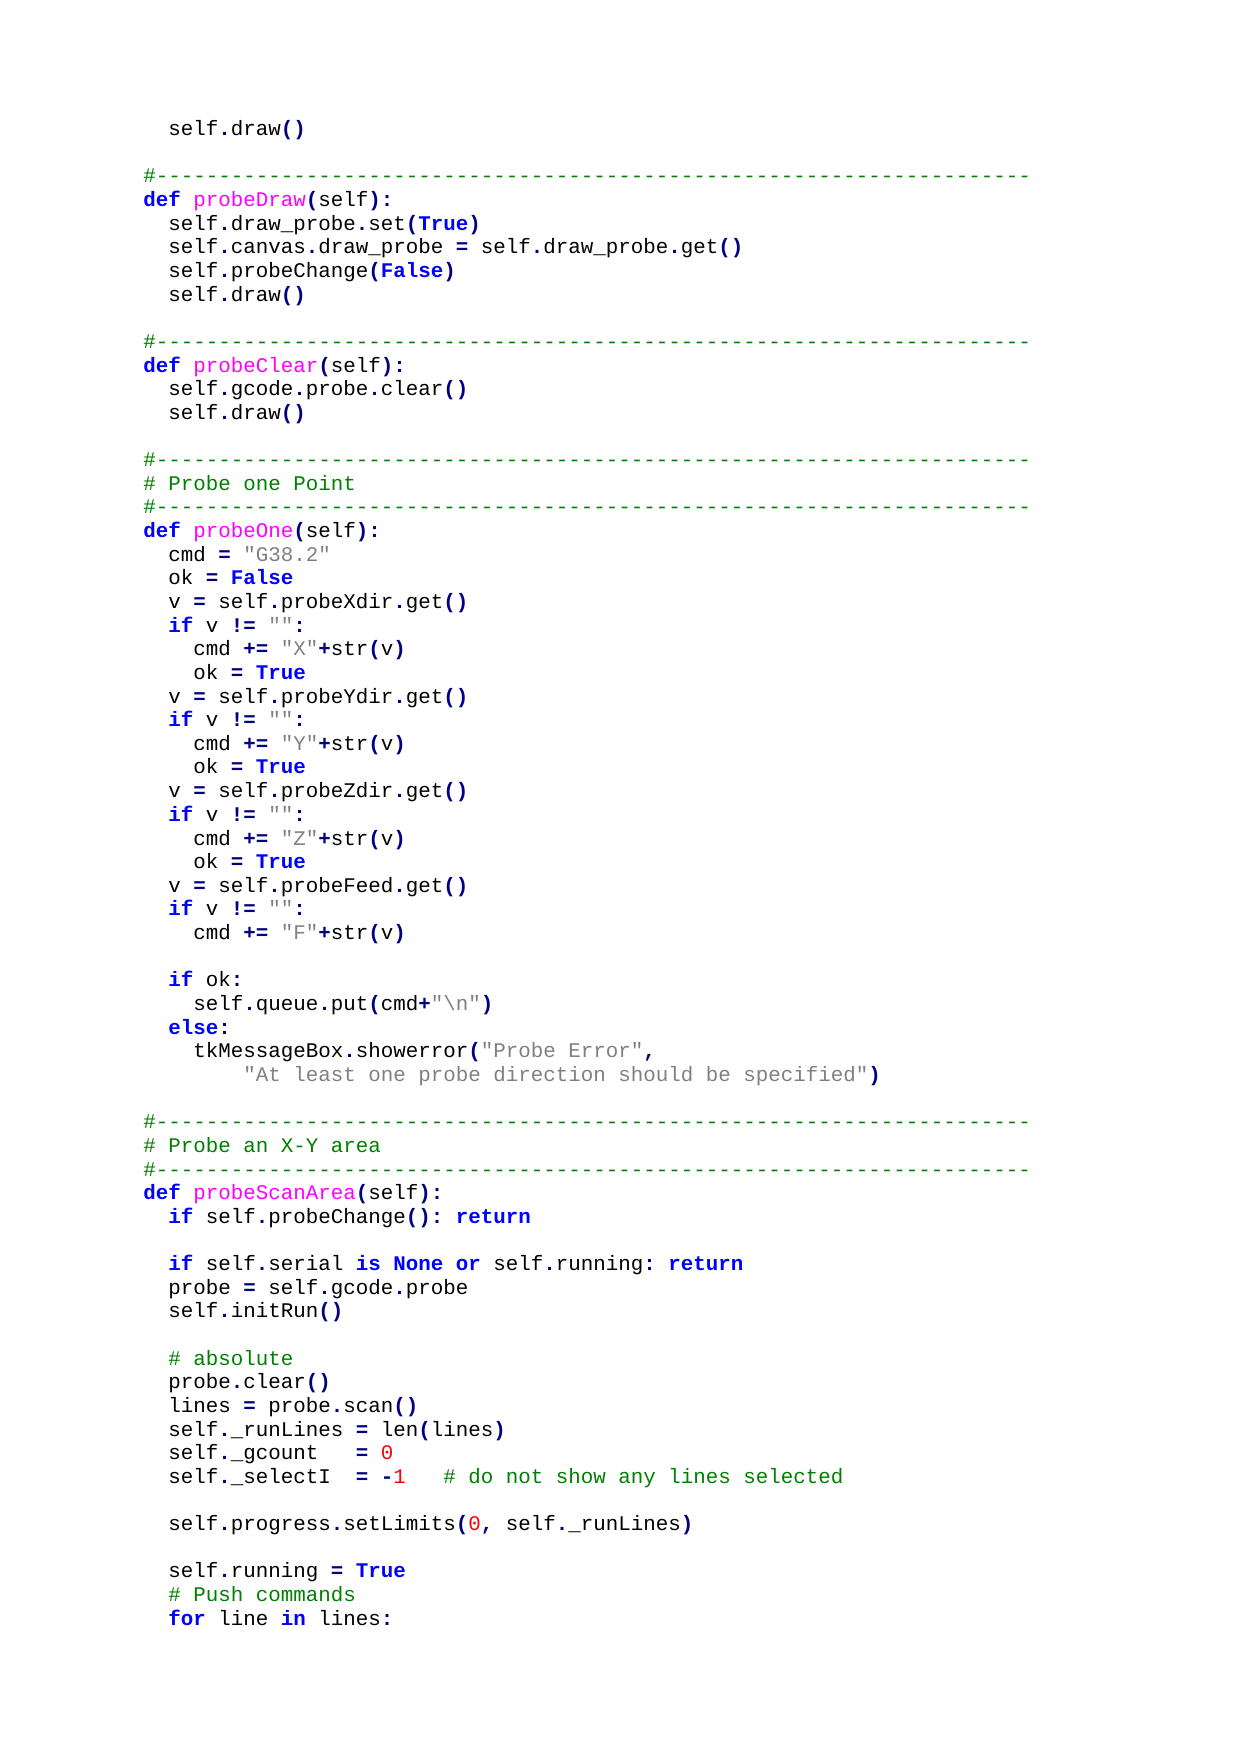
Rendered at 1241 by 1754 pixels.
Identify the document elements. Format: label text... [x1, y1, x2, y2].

text #---------------------------------------------------------------------- [118, 449, 1122, 473]
text if ok: [118, 969, 1122, 993]
text self._gcount = 0 [118, 1442, 1122, 1466]
text cmd = "G38.2" [118, 544, 1122, 567]
text cmd += "Y"+str(v) [118, 733, 1122, 757]
text cmd += "X"+str(v) [118, 638, 1122, 662]
text v = self.probeYdir.get() [118, 686, 1122, 709]
text if self.probeChange(): return [118, 1206, 1122, 1229]
text cmd += "Z"+str(v) [118, 827, 1122, 851]
text # Push commands [118, 1584, 1122, 1608]
text if v != "": [118, 898, 1122, 922]
text self.draw_probe.set(True) [118, 213, 1122, 236]
text self.draw() [118, 118, 1122, 142]
text self._selectI = -1 # do not show any lines selected [118, 1466, 1122, 1489]
text if self.serial is None or self.running: return [118, 1253, 1122, 1277]
text self.initRun() [118, 1300, 1122, 1324]
text self.canvas.draw_probe = self.draw_probe.get() [118, 236, 1122, 260]
text # Probe one Point [118, 473, 1122, 496]
text self.progress.setLimits(0, self._runLines) [118, 1513, 1122, 1537]
text # absolute [118, 1348, 1122, 1371]
text lines = probe.scan() [118, 1395, 1122, 1419]
text #---------------------------------------------------------------------- [118, 1158, 1122, 1182]
text v = self.probeXdir.get() [118, 591, 1122, 615]
text # Probe an X-Y area [118, 1135, 1122, 1158]
text "At least one probe direction should be specified") [118, 1064, 1122, 1088]
text ok = True [118, 662, 1122, 686]
text probe = self.gcode.probe [118, 1277, 1122, 1300]
text def probeScanArea(self): [118, 1182, 1122, 1206]
text def probeOne(self): [118, 520, 1122, 544]
text self.gcode.probe.clear() [118, 378, 1122, 402]
text #---------------------------------------------------------------------- [118, 496, 1122, 520]
text v = self.probeFeed.get() [118, 875, 1122, 898]
text self._runLines = len(lines) [118, 1419, 1122, 1442]
text def probeDraw(self): [118, 189, 1122, 213]
text if v != "": [118, 615, 1122, 638]
text def probeClear(self): [118, 354, 1122, 378]
text probe.clear() [118, 1371, 1122, 1395]
text self.running = True [118, 1561, 1122, 1584]
text self.draw() [118, 402, 1122, 426]
text v = self.probeZdir.get() [118, 780, 1122, 804]
text ok = False [118, 567, 1122, 591]
text #---------------------------------------------------------------------- [118, 165, 1122, 189]
text self.queue.put(cmd+"\n") [118, 993, 1122, 1017]
text tkMessageBox.showerror("Probe Error", [118, 1040, 1122, 1064]
text for line in lines: [118, 1608, 1122, 1631]
text if v != "": [118, 709, 1122, 733]
text self.draw() [118, 284, 1122, 307]
text #---------------------------------------------------------------------- [118, 331, 1122, 354]
text else: [118, 1017, 1122, 1040]
text if v != "": [118, 804, 1122, 827]
text #---------------------------------------------------------------------- [118, 1111, 1122, 1135]
text ok = True [118, 757, 1122, 780]
text ok = True [118, 851, 1122, 875]
text self.probeChange(False) [118, 260, 1122, 284]
text cmd += "F"+str(v) [118, 922, 1122, 946]
